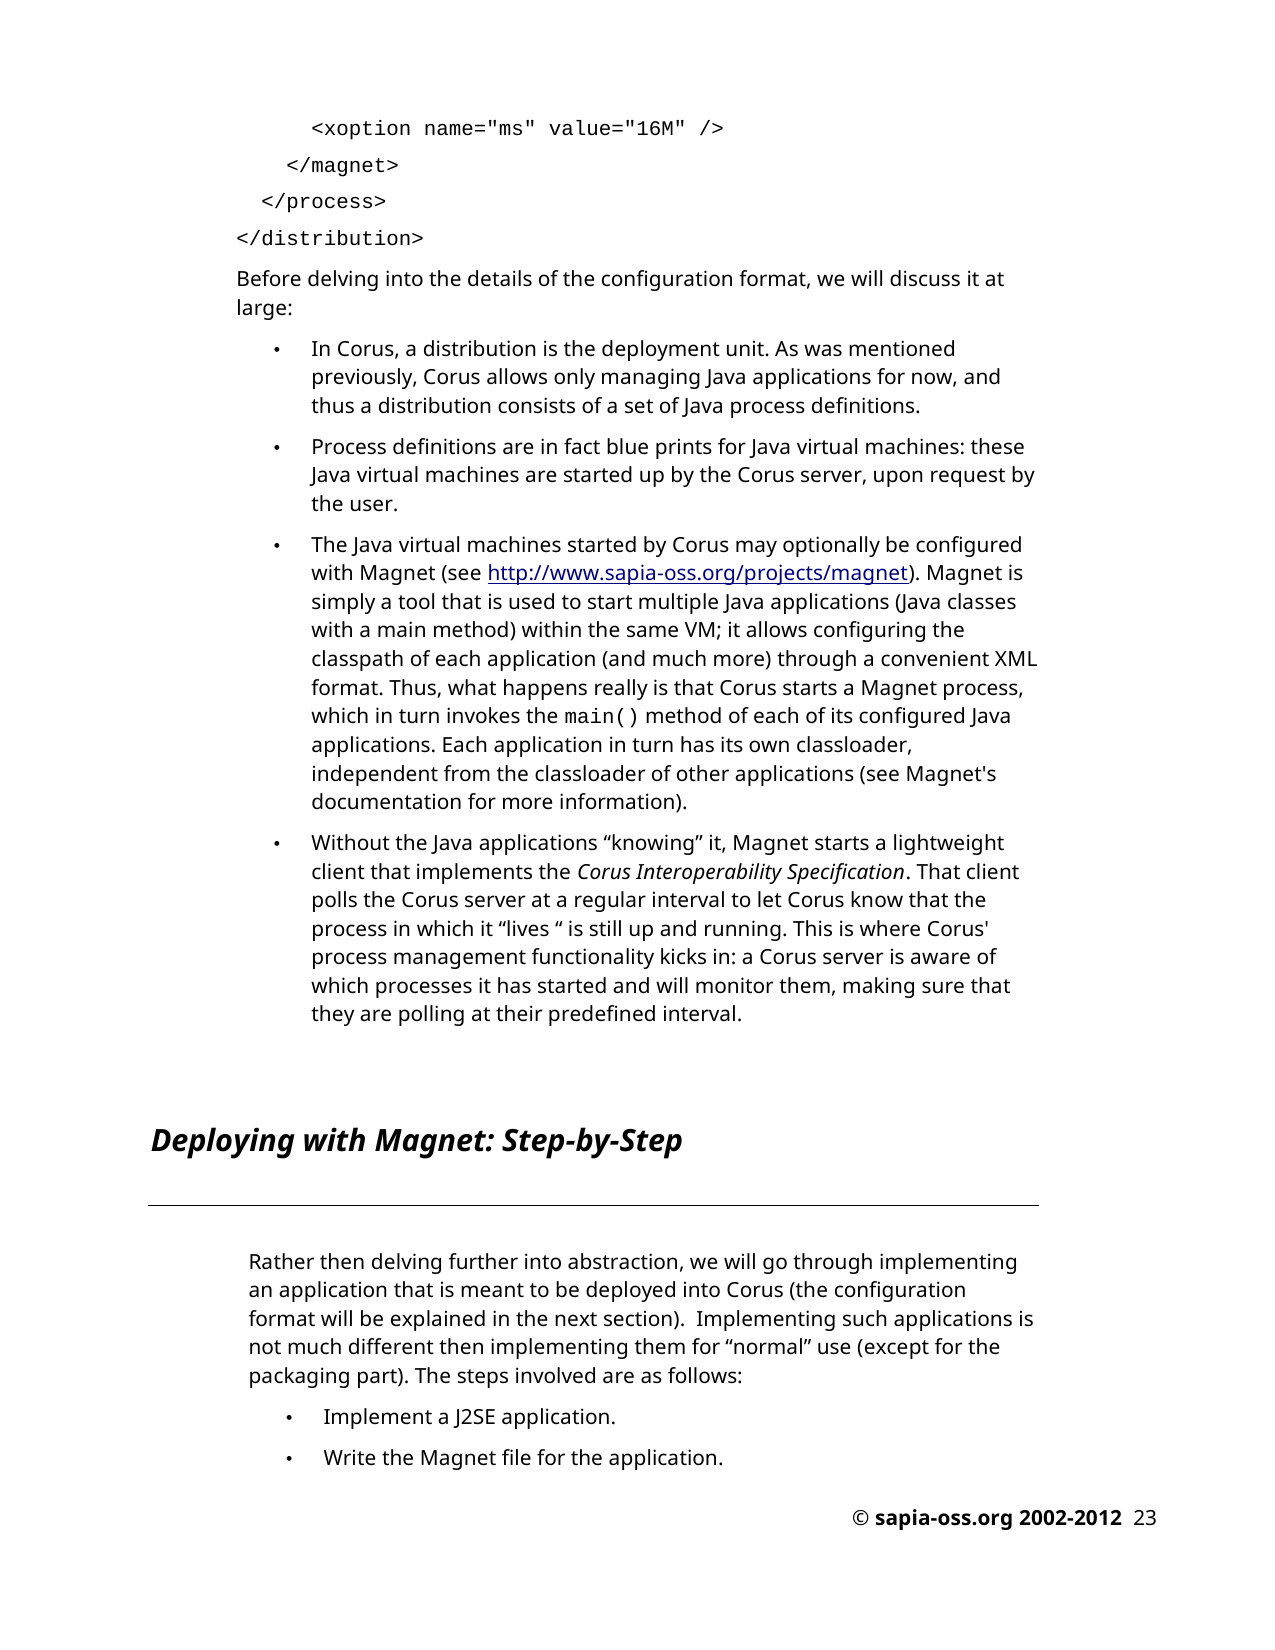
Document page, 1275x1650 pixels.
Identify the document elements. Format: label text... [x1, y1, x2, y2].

text <xoption name="ms" value="16M" /> [236, 118, 1039, 142]
list The Java virtual machines started by Corus may optionally be configured with Magnet (see http://www.sapia-oss.org/projects/magnet). Magnet is simply a tool that is used to start multiple Java applications (Java classes with a main method) within the same VM; it allows configuring the classpath of each application (and much more) through a convenient XML format. Thus, what happens really is that Corus starts a Magnet process, which in turn invokes the main() method of each of its configured Java applications. Each application in turn has its own classloader, independent from the classloader of other applications (see Magnet's documentation for more information). [274, 530, 1039, 816]
text </process> [236, 191, 1039, 215]
subtitle Deploying with Magnet: Step-by-Step [148, 1116, 1039, 1205]
text Rather then delving further into abstraction, we will go through implementing an application that is meant to be deployed into Corus (the configuration format will be explained in the next section). Implementing such applications is not much different then implementing them for “normal” use (except for the packaging part). The steps involved are as follows: [248, 1247, 1039, 1389]
text Before delving into the details of the configuration format, we will discuss it at large: [236, 264, 1039, 321]
text </magnet> [236, 154, 1039, 178]
list Implement a J2SE application. [286, 1402, 1039, 1430]
text </distribution> [236, 227, 1039, 251]
list Write the Magnet file for the application. [286, 1443, 1039, 1471]
list In Corus, a distribution is the deployment unit. As was mentioned previously, Corus allows only managing Java applications for now, and thus a distribution consists of a set of Java process definitions. [274, 333, 1039, 419]
list Process definitions are in fact blue prints for Java virtual machines: these Java virtual machines are started up by the Corus server, upon request by the user. [274, 432, 1039, 517]
list Without the Java applications “knowing” it, Magnet starts a lightweight client that implements the Corus Interoperability Specification. That client polls the Corus server at a regular interval to let Corus know that the process in which it “lives “ is still up and running. This is where Corus' process management functionality kicks in: a Corus server is aware of which processes it has started and will monitor them, making sure that they are polling at their predefined interval. [274, 828, 1039, 1028]
